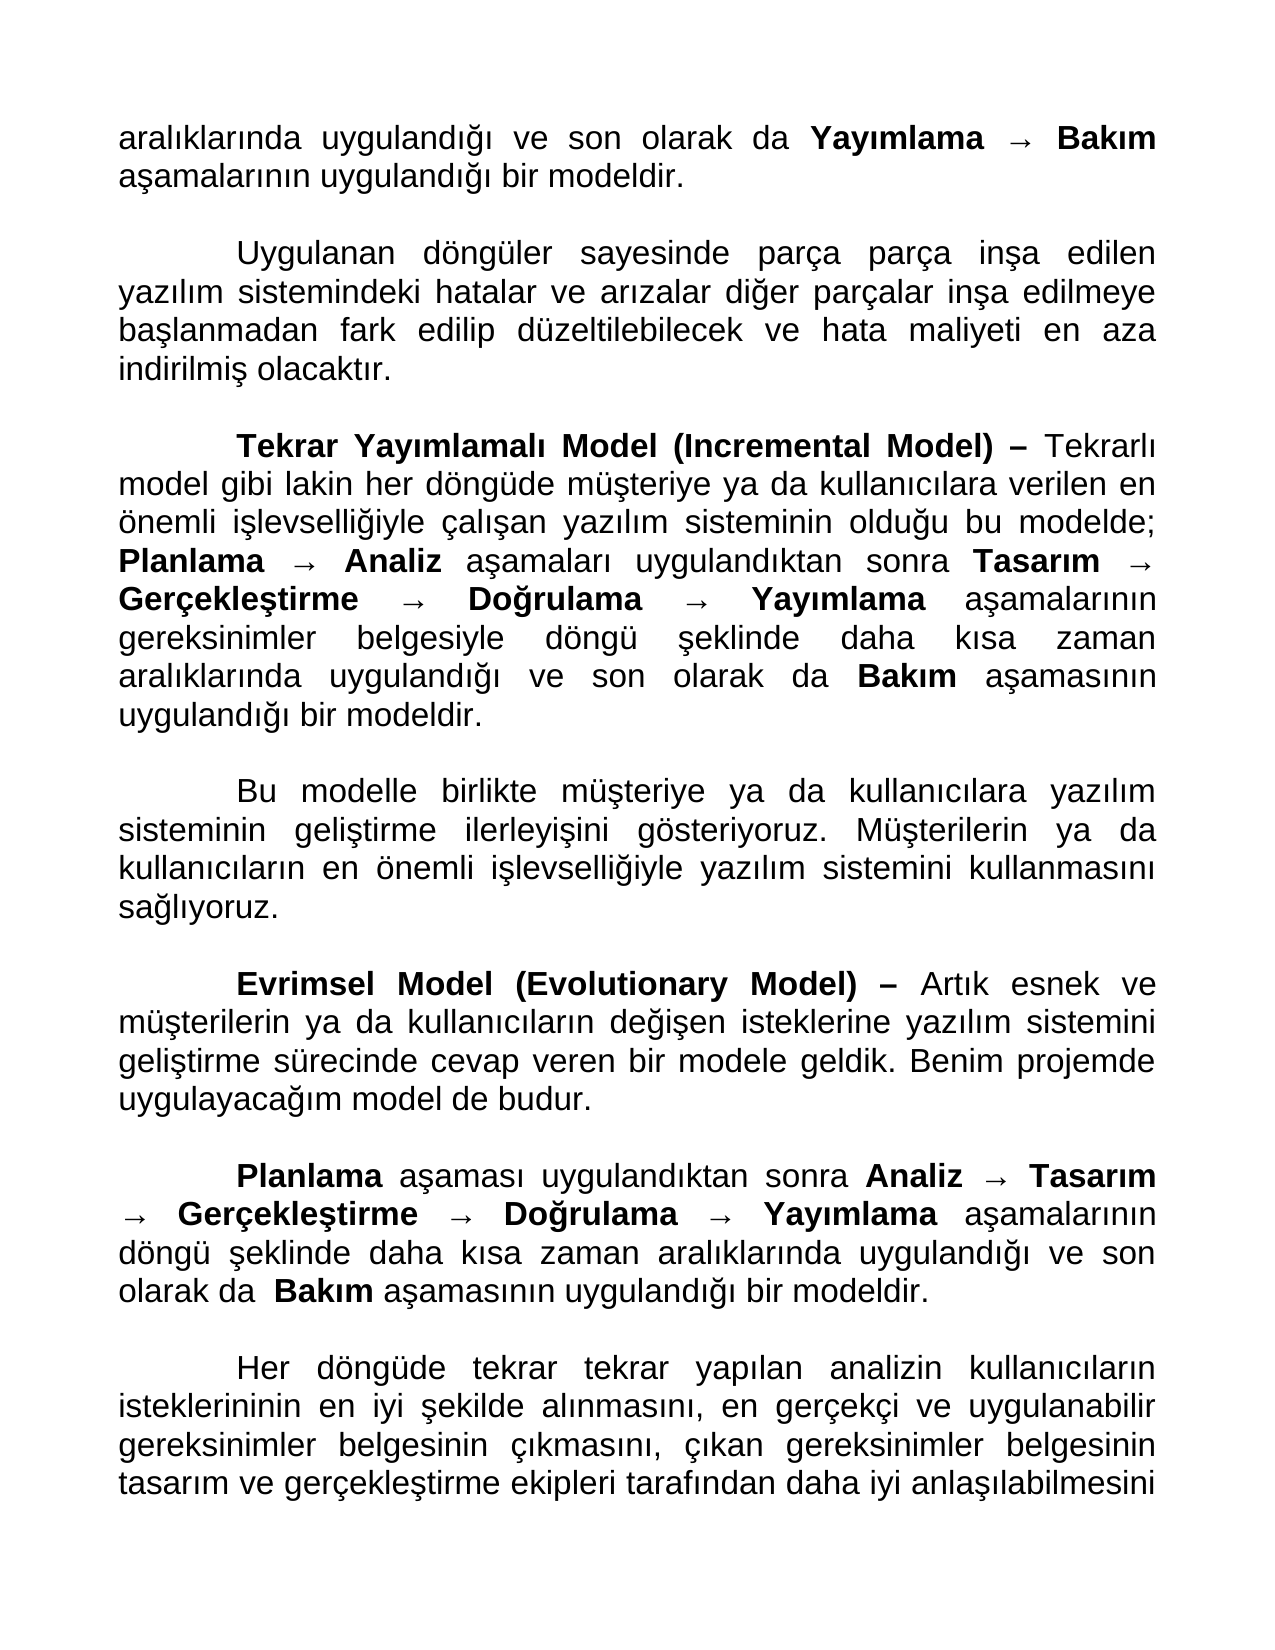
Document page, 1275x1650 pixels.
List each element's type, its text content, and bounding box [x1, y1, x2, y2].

text Bu modelle birlikte müşteriye ya da kullanıcılara yazılım sisteminin geliştirme ilerleyişini gösteriyoruz. Müşterilerin ya da kullanıcıların en önemli işlevselliğiyle yazılım sistemini kullanmasını sağlıyoruz. [118, 772, 1157, 925]
text Evrimsel Model (Evolutionary Model) – Artık esnek ve müşterilerin ya da kullanıcıların değişen isteklerine yazılım sistemini geliştirme sürecinde cevap veren bir modele geldik. Benim projemde uygulayacağım model de budur. [118, 964, 1157, 1117]
text Her döngüde tekrar tekrar yapılan analizin kullanıcıların isteklerininin en iyi şekilde alınmasını, en gerçekçi ve uygulanabilir gereksinimler belgesinin çıkmasını, çıkan gereksinimler belgesinin tasarım ve gerçekleştirme ekipleri tarafından daha iyi anlaşılabilmesini [118, 1348, 1157, 1502]
text Planlama aşaması uygulandıktan sonra Analiz → Tasarım → Gerçekleştirme → Doğrulama → Yayımlama aşamalarının döngü şeklinde daha kısa zaman aralıklarında uygulandığı ve son olarak da Bakım aşamasının uygulandığı bir modeldir. [118, 1156, 1157, 1310]
text aralıklarında uygulandığı ve son olarak da Yayımlama → Bakım aşamalarının uygulandığı bir modeldir. [118, 118, 1157, 195]
text Tekrar Yayımlamalı Model (Incremental Model) – Tekrarlı model gibi lakin her döngüde müşteriye ya da kullanıcılara verilen en önemli işlevselliğiyle çalışan yazılım sisteminin olduğu bu modelde; Planlama → Analiz aşamaları uygulandıktan sonra Tasarım → Gerçekleştirme → Doğrulama → Yayımlama aşamalarının gereksinimler belgesiyle döngü şeklinde daha kısa zaman aralıklarında uygulandığı ve son olarak da Bakım aşamasının uygulandığı bir modeldir. [118, 426, 1157, 733]
text Uygulanan döngüler sayesinde parça parça inşa edilen yazılım sistemindeki hatalar ve arızalar diğer parçalar inşa edilmeye başlanmadan fark edilip düzeltilebilecek ve hata maliyeti en aza indirilmiş olacaktır. [118, 233, 1157, 387]
